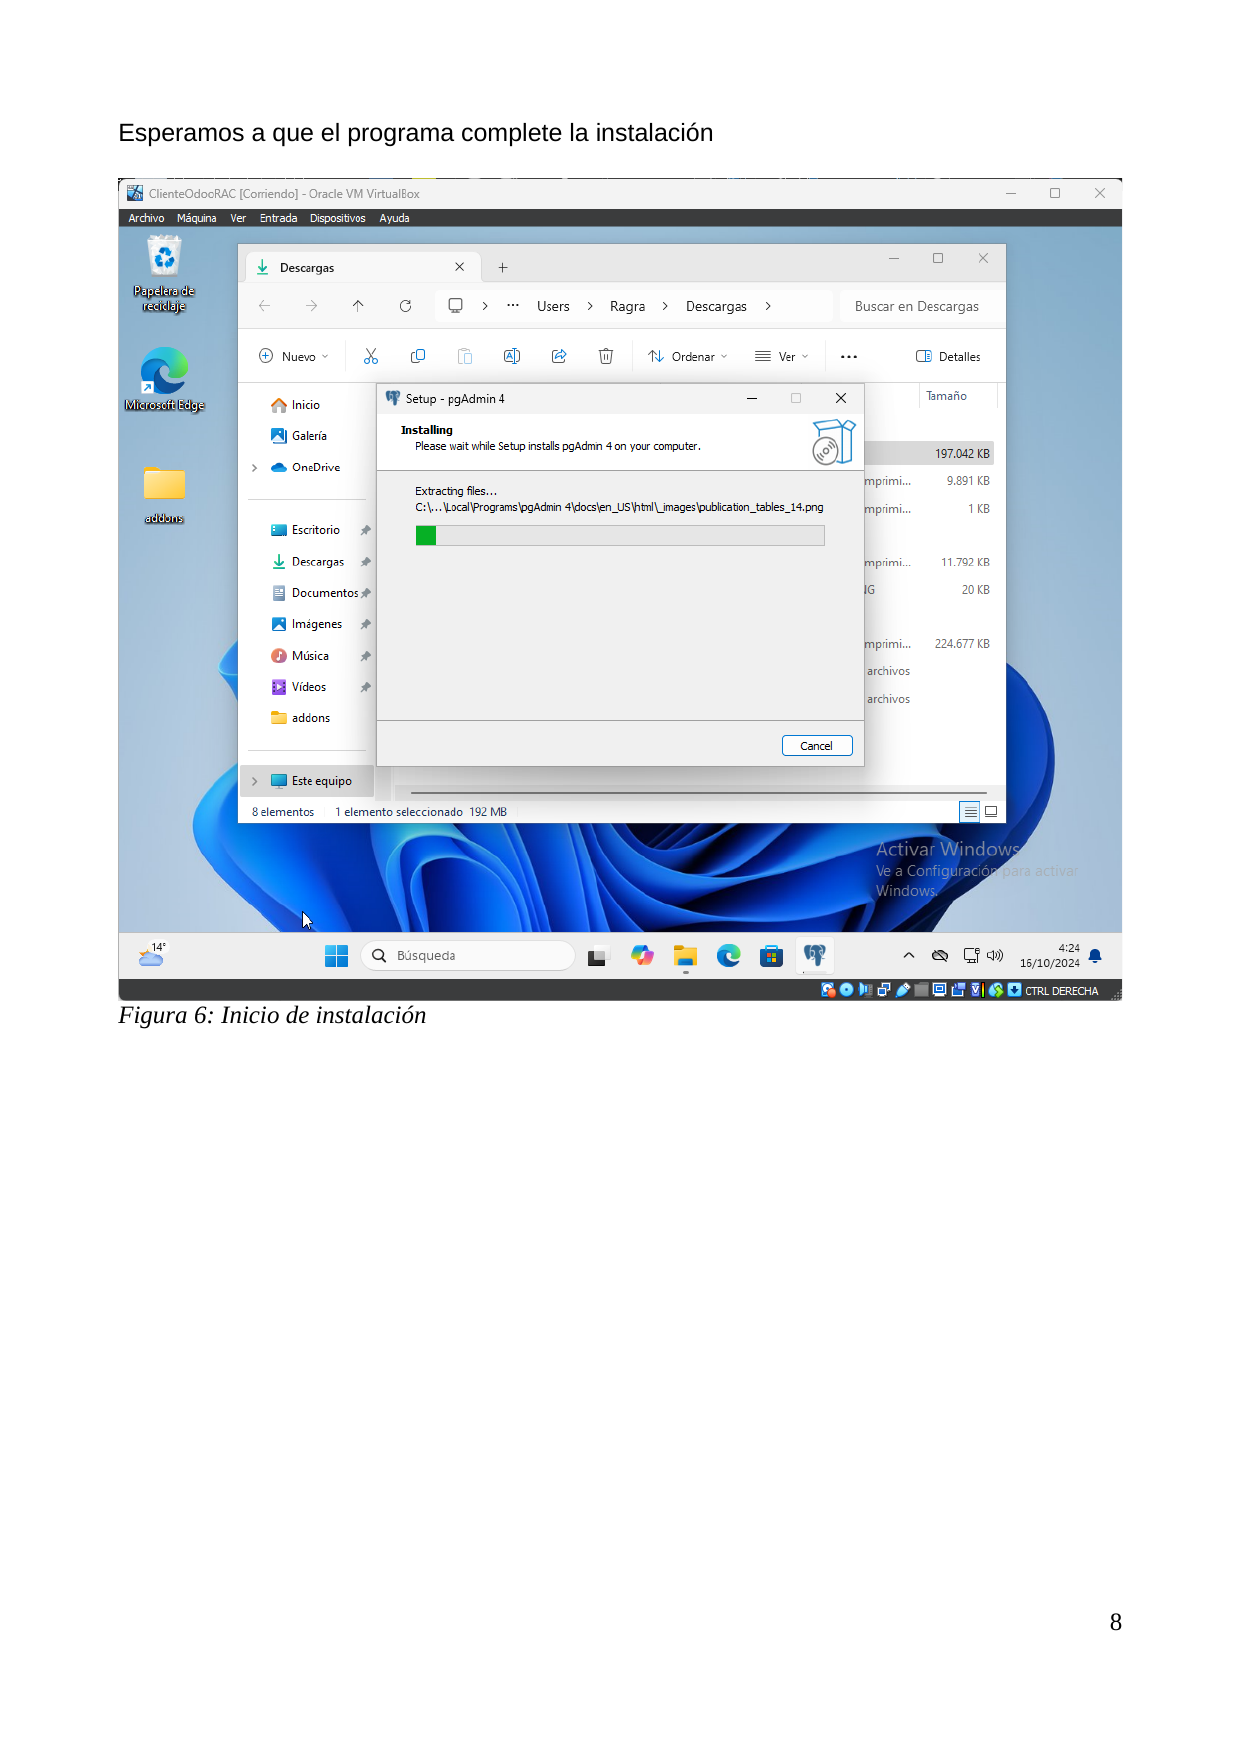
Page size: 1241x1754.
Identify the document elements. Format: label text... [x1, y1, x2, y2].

text Esperamos a que el programa complete la instalación [118, 118, 1122, 147]
picture [118, 178, 1123, 1001]
text Figura 6: Inicio de instalación [118, 1001, 1122, 1029]
